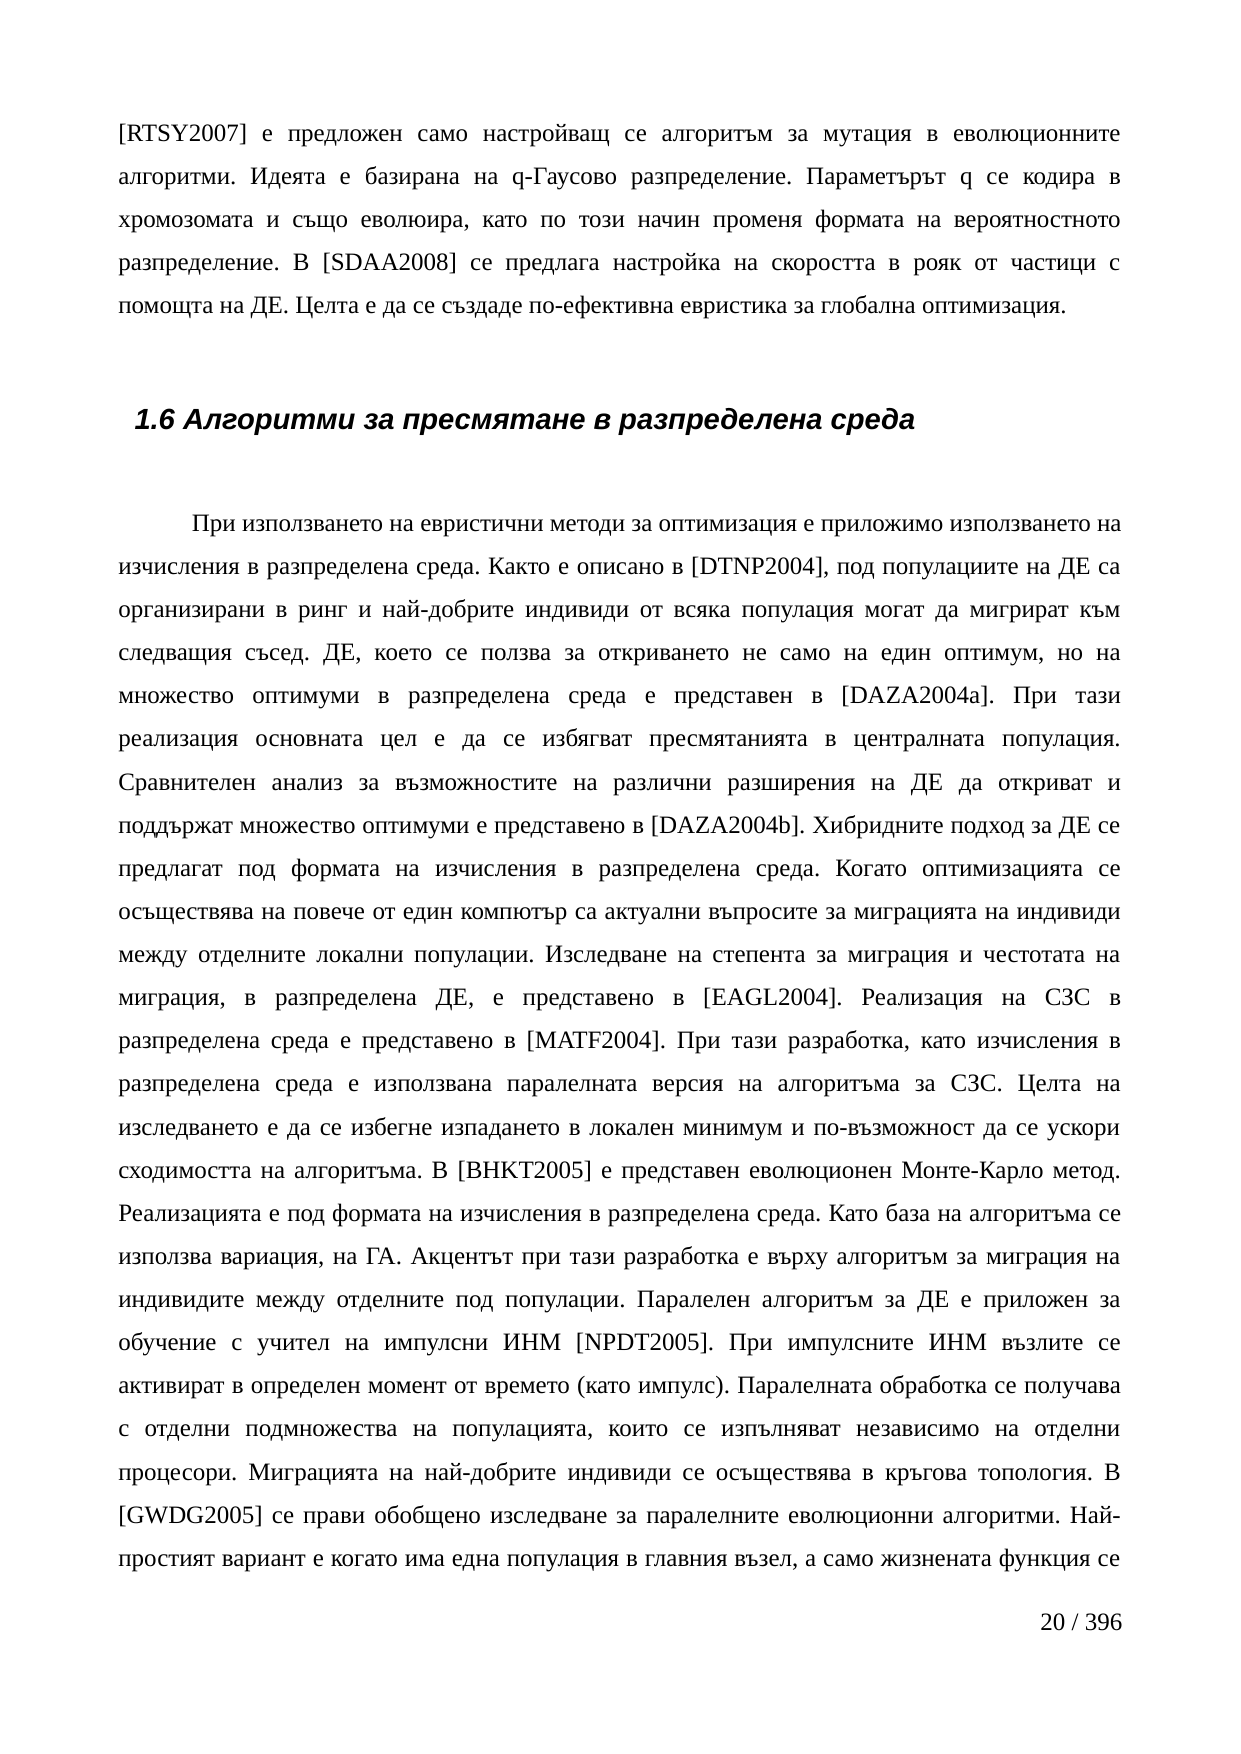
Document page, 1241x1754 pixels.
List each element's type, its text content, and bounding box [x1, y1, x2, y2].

subtitle 1.6 Алгоритми за пресмятане в разпределена среда [118, 402, 1122, 435]
text [RTSY2007] е предложен само настройващ се алгоритъм за мутация в еволюционните алгоритми. Идеята е базирана на q-Гаусово разпределение. Параметърът q се кодира в хромозомата и също еволюира, като по този начин променя формата на вероятностното разпределение. В [SDAA2008] се предлага настройка на скоростта в рояк от частици с помощта на ДЕ. Целта е да се създаде по-ефективна евристика за глобална оптимизация. [118, 118, 1122, 319]
text При използването на евристични методи за оптимизация е приложимо използването на изчисления в разпределена среда. Както е описано в [DTNP2004], под популациите на ДЕ са организирани в ринг и най-добрите индивиди от всяка популация могат да мигрират към следващия съсед. ДЕ, което се ползва за откриването не само на един оптимум, но на множество оптимуми в разпределена среда е представен в [DAZA2004a]. При тази реализация основната цел е да се избягват пресмятанията в централната популация. Сравнителен анализ за възможностите на различни разширения на ДЕ да откриват и поддържат множество оптимуми е представено в [DAZA2004b]. Хибридните подход за ДЕ се предлагат под формата на изчисления в разпределена среда. Когато оптимизацията се осъществява на повече от един компютър са актуални въпросите за миграцията на индивиди между отделните локални популации. Изследване на степента за миграция и честотата на миграция, в разпределена ДЕ, е представено в [EAGL2004]. Реализация на СЗС в разпределена среда е представено в [MATF2004]. При тази разработка, като изчисления в разпределена среда е използвана паралелната версия на алгоритъма за СЗС. Целта на изследването е да се избегне изпадането в локален минимум и по-възможност да се ускори сходимостта на алгоритъма. В [BHKT2005] е представен еволюционен Монте-Карло метод. Реализацията е под формата на изчисления в разпределена среда. Като база на алгоритъма се използва вариация, на ГА. Акцентът при тази разработка е върху алгоритъм за миграция на индивидите между отделните под популации. Паралелен алгоритъм за ДЕ е приложен за обучение с учител на импулсни ИНМ [NPDT2005]. При импулсните ИНМ възлите се активират в определен момент от времето (като импулс). Паралелната обработка се получава с отделни подмножества на популацията, които се изпълняват независимо на отделни процесори. Миграцията на най-добрите индивиди се осъществява в кръгова топология. В [GWDG2005] се прави обобщено изследване за паралелните еволюционни алгоритми. Най-простият вариант е когато има една популация в главния възел, а само жизнената функция се [118, 508, 1122, 1572]
